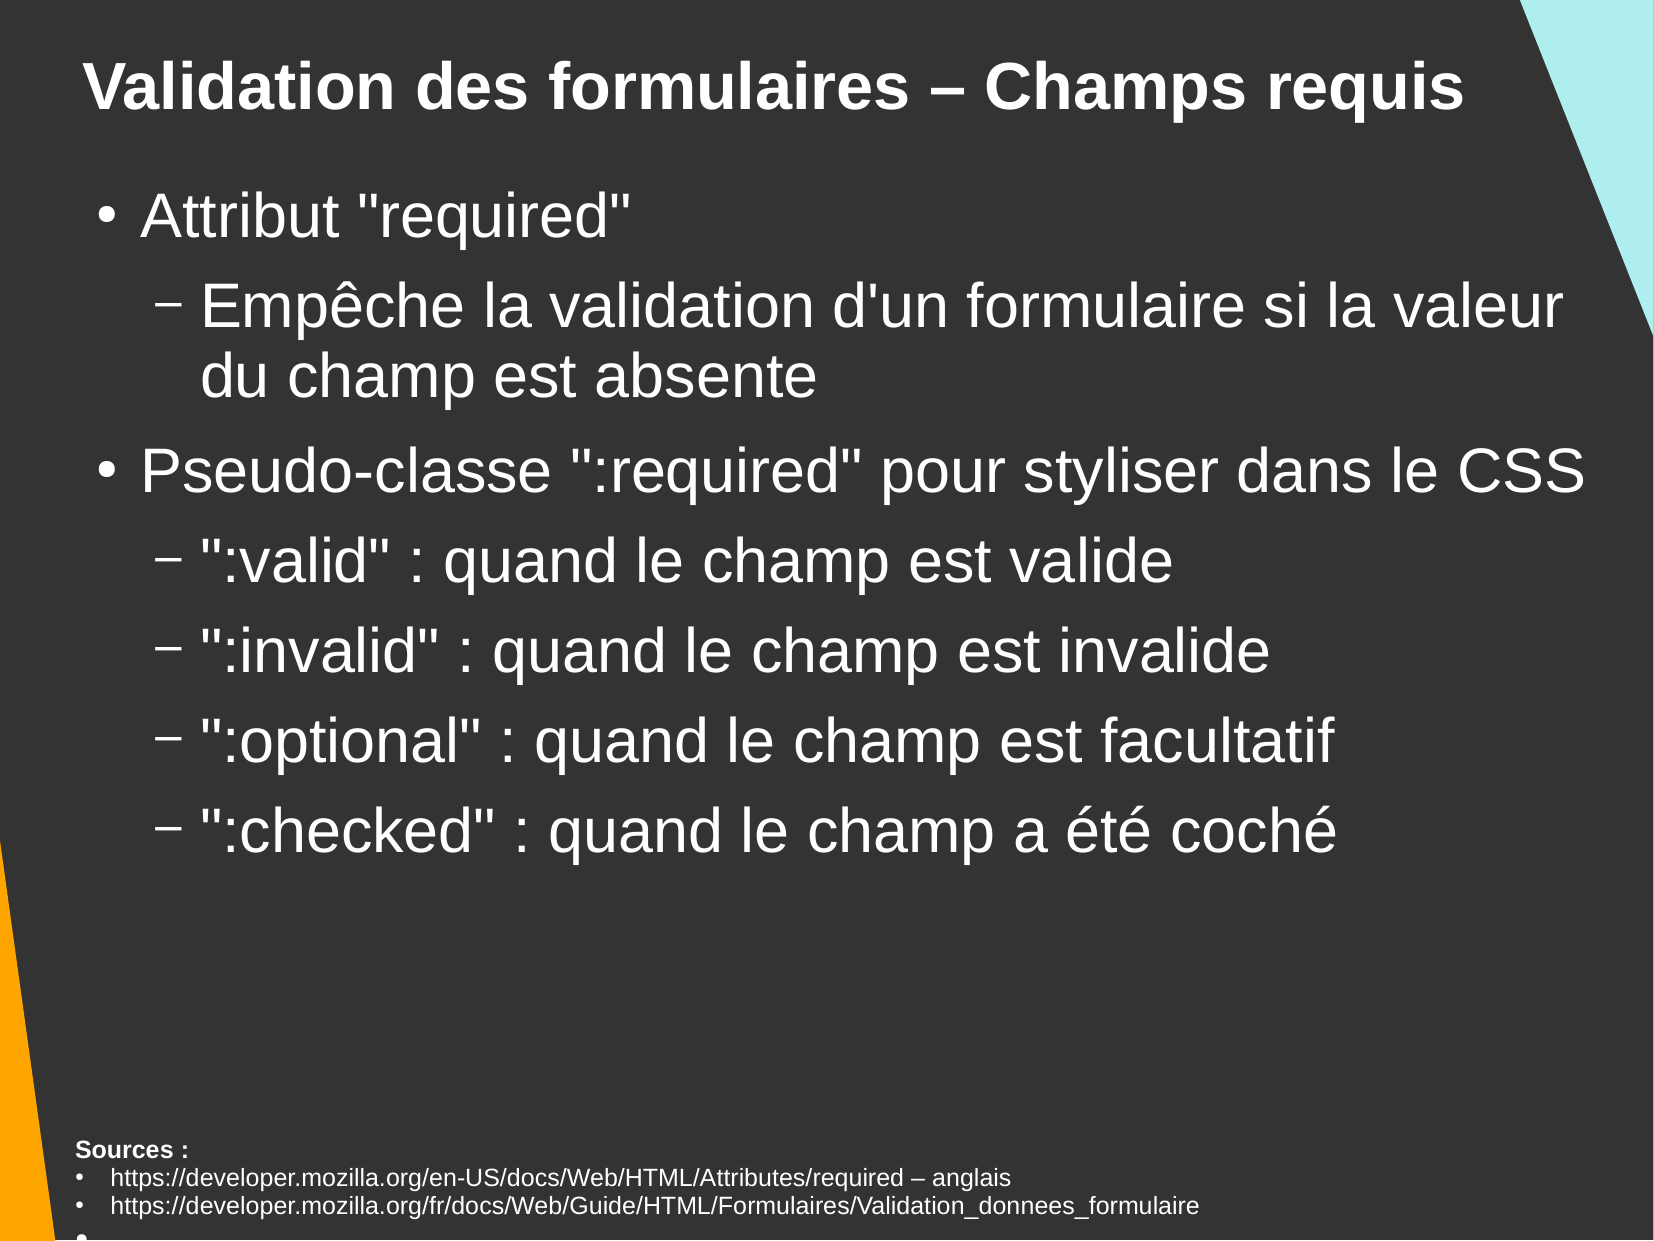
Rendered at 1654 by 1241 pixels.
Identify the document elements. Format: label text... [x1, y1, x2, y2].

title Validation des formulaires – Champs requis [82, 49, 1571, 152]
text_box [0, 840, 56, 1241]
list Attribut "required" Empêche la validation d'un formulaire si la valeur du champ est absente Pseudo-classe ":required" pour styliser dans le CSS ":valid" : quand le champ est valide ":invalid" : quand le champ est invalide ":optional" : quand le champ est facultatif ":checked" : quand le champ a été coché [80, 180, 1605, 934]
text_box Sources : https://developer.mozilla.org/en-US/docs/Web/HTML/Attributes/required – anglais https://developer.mozilla.org/fr/docs/Web/Guide/HTML/Formulaires/Validation_donnees_formulaire [60, 1128, 1546, 1241]
text_box [1519, 0, 1654, 338]
